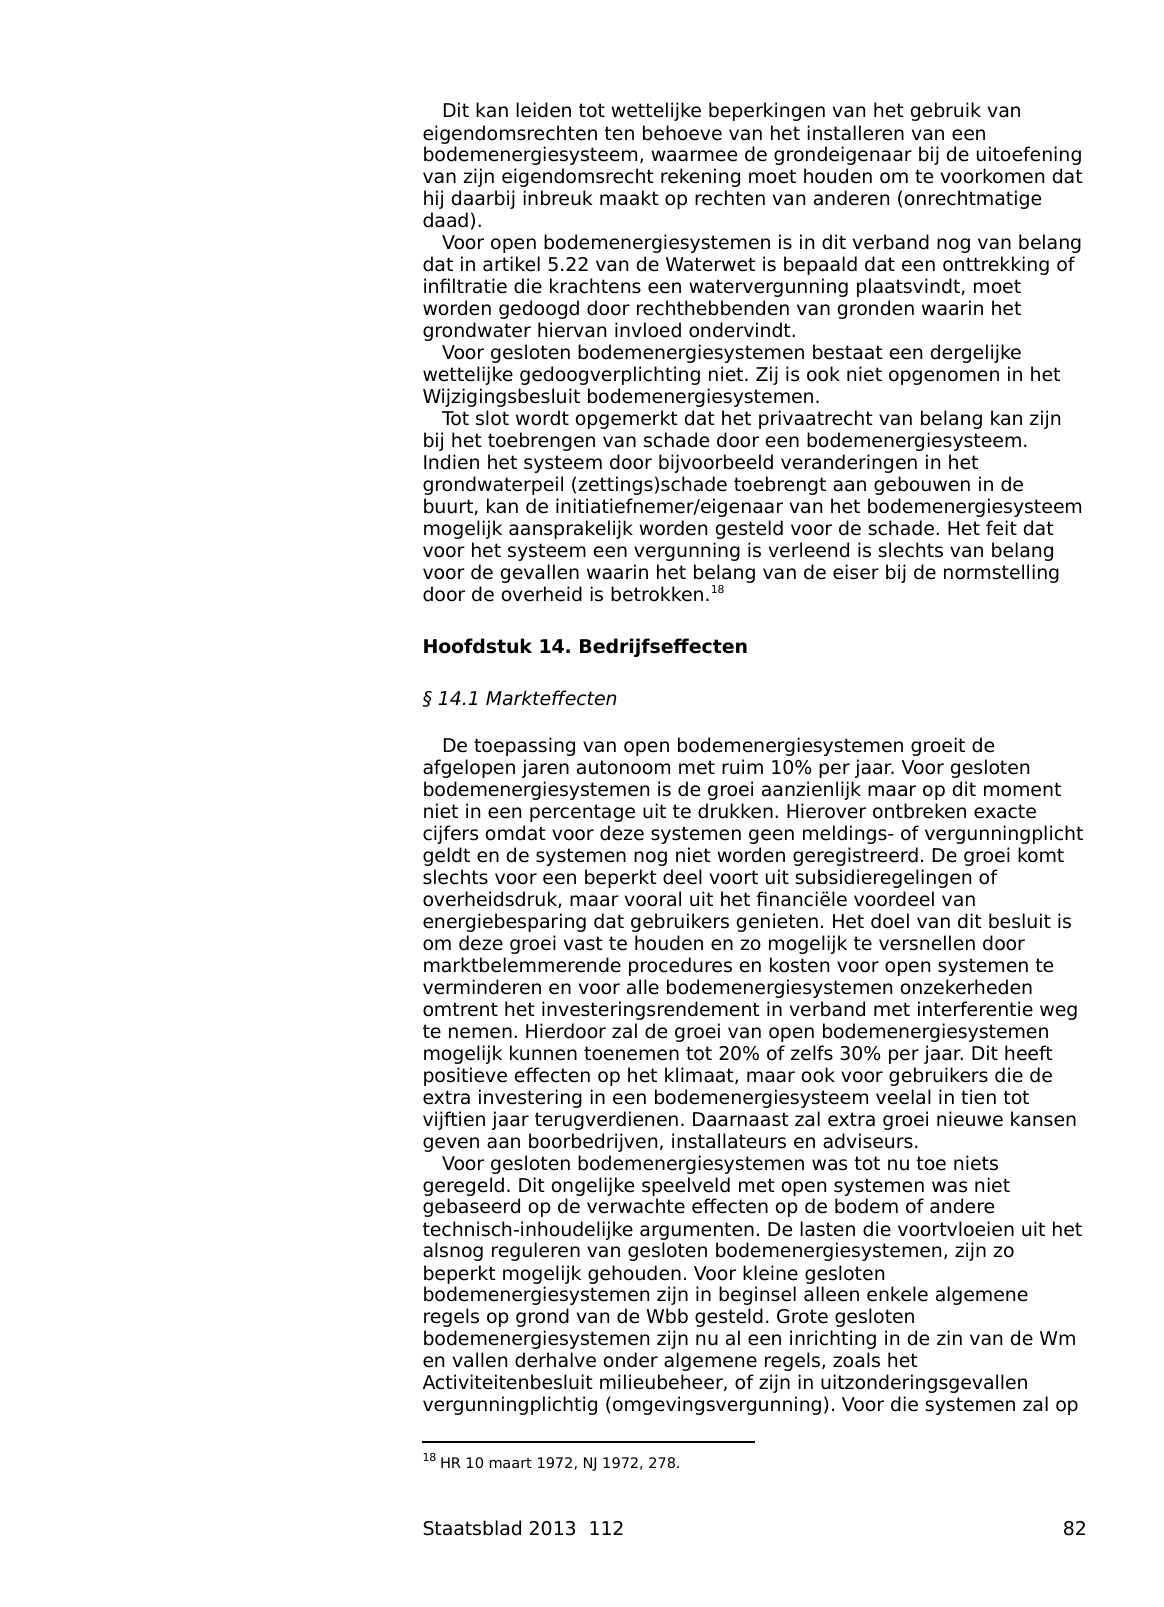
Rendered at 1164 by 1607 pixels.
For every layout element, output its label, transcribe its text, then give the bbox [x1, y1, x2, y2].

text Voor gesloten bodemenergiesystemen bestaat een dergelijke wettelijke gedoogverplichting niet. Zij is ook niet opgenomen in het Wijzigingsbesluit bodemenergiesystemen. [422, 342, 1087, 408]
text Voor open bodemenergiesystemen is in dit verband nog van belang dat in artikel 5.22 van de Waterwet is bepaald dat een onttrekking of infiltratie die krachtens een watervergunning plaatsvindt, moet worden gedoogd door rechthebbenden van gronden waarin het grondwater hiervan invloed ondervindt. [422, 232, 1087, 342]
text HR 10 maart 1972, NJ 1972, 278. [422, 1451, 1087, 1473]
subtitle Hoofdstuk 14. Bedrijfseffecten [422, 636, 1087, 658]
text Tot slot wordt opgemerkt dat het privaatrecht van belang kan zijn bij het toebrengen van schade door een bodemenergiesysteem. Indien het systeem door bijvoorbeeld veranderingen in het grondwaterpeil (zettings)schade toebrengt aan gebouwen in de buurt, kan de initiatiefnemer/eigenaar van het bodemenergiesysteem mogelijk aansprakelijk worden gesteld voor de schade. Het feit dat voor het systeem een vergunning is verleend is slechts van belang voor de gevallen waarin het belang van de eiser bij de normstelling door de overheid is betrokken. [422, 408, 1087, 606]
text Voor gesloten bodemenergiesystemen was tot nu toe niets geregeld. Dit ongelijke speelveld met open systemen was niet gebaseerd op de verwachte effecten op de bodem of andere technisch-inhoudelijke argumenten. De lasten die voortvloeien uit het alsnog reguleren van gesloten bodemenergiesystemen, zijn zo beperkt mogelijk gehouden. Voor kleine gesloten bodemenergiesystemen zijn in beginsel alleen enkele algemene regels op grond van de Wbb gesteld. Grote gesloten bodemenergiesystemen zijn nu al een inrichting in de zin van de Wm en vallen derhalve onder algemene regels, zoals het Activiteitenbesluit milieubeheer, of zijn in uitzonderingsgevallen vergunningplichtig (omgevingsvergunning). Voor die systemen zal op [422, 1152, 1087, 1416]
text De toepassing van open bodemenergiesystemen groeit de afgelopen jaren autonoom met ruim 10% per jaar. Voor gesloten bodemenergiesystemen is de groei aanzienlijk maar op dit moment niet in een percentage uit te drukken. Hierover ontbreken exacte cijfers omdat voor deze systemen geen meldings- of vergunningplicht geldt en de systemen nog niet worden geregistreerd. De groei komt slechts voor een beperkt deel voort uit subsidieregelingen of overheidsdruk, maar vooral uit het financiële voordeel van energiebesparing dat gebruikers genieten. Het doel van dit besluit is om deze groei vast te houden en zo mogelijk te versnellen door marktbelemmerende procedures en kosten voor open systemen te verminderen en voor alle bodemenergiesystemen onzekerheden omtrent het investeringsrendement in verband met interferentie weg te nemen. Hierdoor zal de groei van open bodemenergiesystemen mogelijk kunnen toenemen tot 20% of zelfs 30% per jaar. Dit heeft positieve effecten op het klimaat, maar ook voor gebruikers die de extra investering in een bodemenergiesysteem veelal in tien tot vijftien jaar terugverdienen. Daarnaast zal extra groei nieuwe kansen geven aan boorbedrijven, installateurs en adviseurs. [422, 735, 1087, 1152]
subtitle § 14.1 Markteffecten [422, 688, 1087, 710]
text Dit kan leiden tot wettelijke beperkingen van het gebruik van eigendomsrechten ten behoeve van het installeren van een bodemenergiesysteem, waarmee de grondeigenaar bij de uitoefening van zijn eigendomsrecht rekening moet houden om te voorkomen dat hij daarbij inbreuk maakt op rechten van anderen (onrechtmatige daad). [422, 100, 1087, 232]
